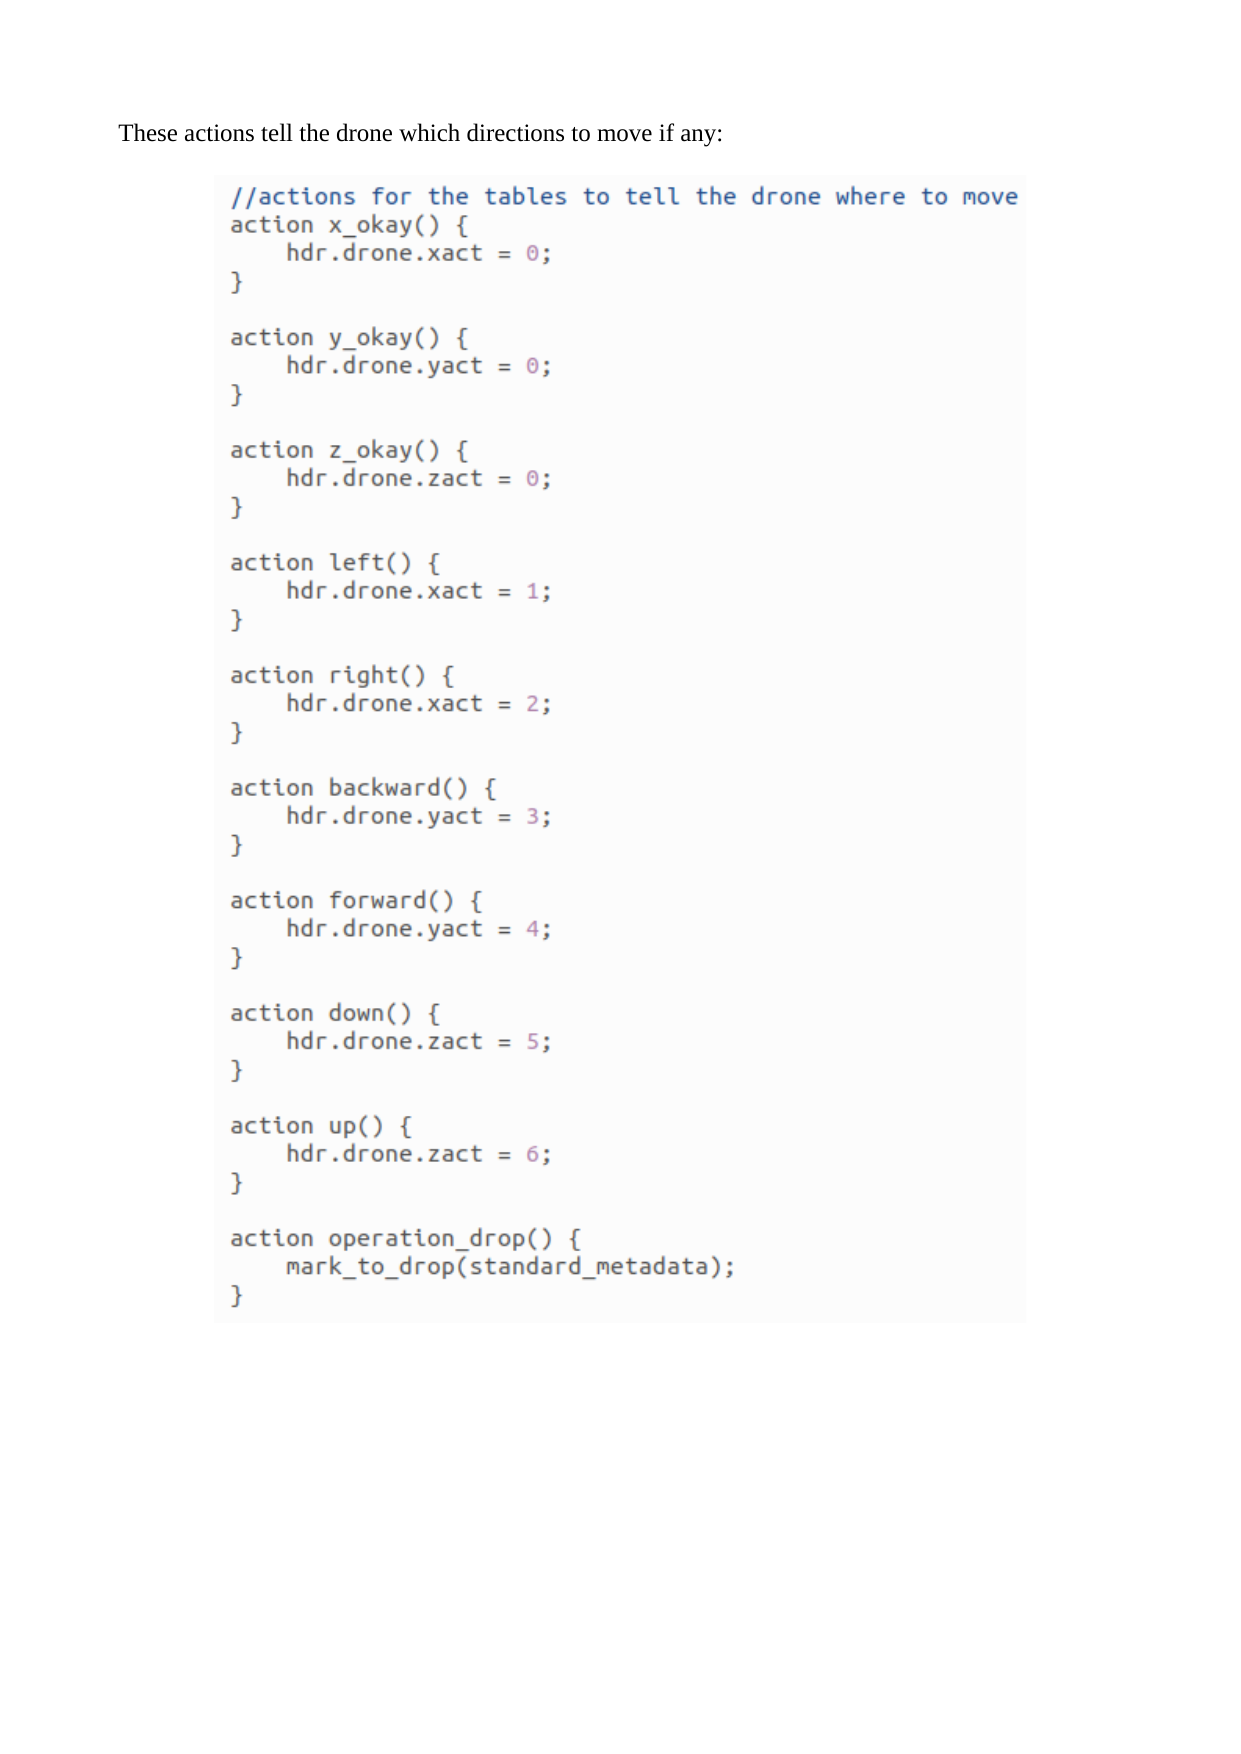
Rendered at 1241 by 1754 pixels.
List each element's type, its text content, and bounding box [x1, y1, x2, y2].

picture [213, 175, 1027, 1323]
text These actions tell the drone which directions to move if any: [118, 118, 1122, 147]
